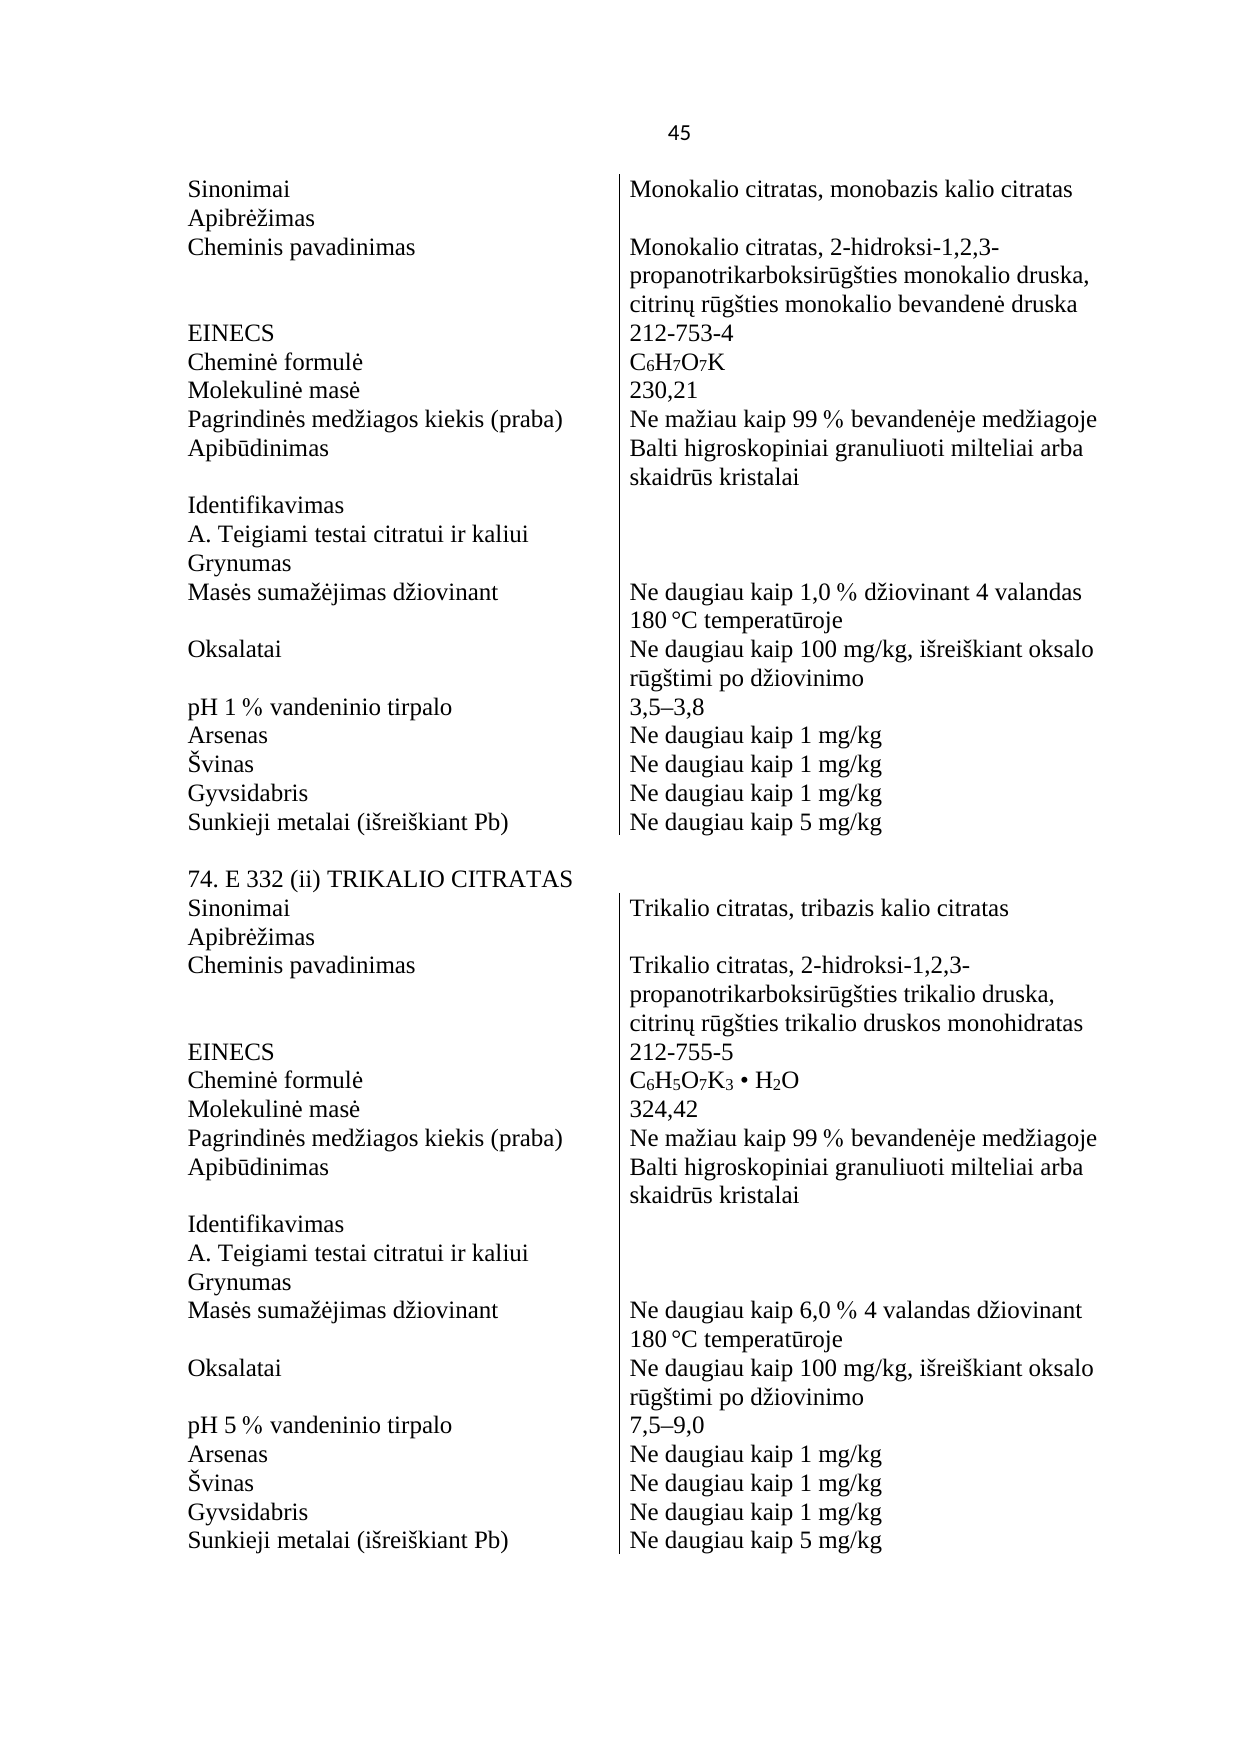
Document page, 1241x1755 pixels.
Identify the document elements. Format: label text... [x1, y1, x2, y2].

table_cell Cheminė formulė [177, 347, 619, 375]
table_cell C6H7O7K [620, 347, 1122, 375]
table_cell Masės sumažėjimas džiovinant [177, 577, 619, 634]
table_cell pH 1  vandeninio tirpalo [177, 692, 619, 720]
table_cell Ne daugiau kaip 1 mg/kg [620, 1497, 1122, 1525]
table_cell Švinas [177, 1468, 619, 1497]
table_cell Oksalatai [177, 634, 619, 692]
table_cell A. Teigiami testai citratui ir kaliui [177, 519, 619, 548]
table_cell Arsenas [177, 1439, 619, 1468]
table_cell [620, 519, 1122, 548]
table_cell Monokalio citratas, monobazis kalio citratas [620, 174, 1122, 203]
table_cell Balti higroskopiniai granuliuoti milteliai arba skaidrūs kristalai [620, 1152, 1122, 1209]
table_cell Gyvsidabris [177, 778, 619, 807]
table_cell A. Teigiami testai citratui ir kaliui [177, 1238, 619, 1267]
table_cell Molekulinė masė [177, 1094, 619, 1123]
table_cell [620, 922, 1122, 950]
table_header 74. E 332 (ii) TRIKALIO CITRATAS [177, 864, 1122, 893]
table_cell Identifikavimas [177, 1209, 619, 1238]
table_cell Švinas [177, 749, 619, 778]
table_cell EINECS [177, 1037, 619, 1065]
table_cell Trikalio citratas, tribazis kalio citratas [620, 893, 1122, 922]
table_cell C6H5O7K3 • H2O [620, 1065, 1122, 1094]
table_cell Ne daugiau kaip 1,0  džiovinant 4 valandas 180 °C temperatūroje [620, 577, 1122, 634]
table_cell Ne daugiau kaip 1 mg/kg [620, 1468, 1122, 1497]
table_cell Apibrėžimas [177, 922, 619, 950]
table_cell Sinonimai [177, 174, 619, 203]
table_cell Sinonimai [177, 893, 619, 922]
table_cell Ne daugiau kaip 1 mg/kg [620, 749, 1122, 778]
table_cell [620, 490, 1122, 519]
table_cell [620, 1238, 1122, 1267]
table_cell Balti higroskopiniai granuliuoti milteliai arba skaidrūs kristalai [620, 433, 1122, 490]
table_cell Apibūdinimas [177, 433, 619, 490]
table_cell [620, 1267, 1122, 1295]
table_cell Monokalio citratas, 2-hidroksi-1,2,3-propanotrikarboksirūgšties monokalio druska, citrinų rūgšties monokalio bevandenė druska [620, 232, 1122, 318]
table_cell Apibūdinimas [177, 1152, 619, 1209]
table_cell Oksalatai [177, 1353, 619, 1410]
table_cell Ne daugiau kaip 1 mg/kg [620, 778, 1122, 807]
table_cell [620, 203, 1122, 232]
table_cell 212-755-5 [620, 1037, 1122, 1065]
table_cell Ne daugiau kaip 1 mg/kg [620, 720, 1122, 749]
table_cell 212-753-4 [620, 318, 1122, 347]
table_cell Arsenas [177, 720, 619, 749]
table_cell Cheminė formulė [177, 1065, 619, 1094]
table_cell Cheminis pavadinimas [177, 950, 619, 1037]
table_cell Ne daugiau kaip 5 mg/kg [620, 1525, 1122, 1554]
table_cell Trikalio citratas, 2-hidroksi-1,2,3-propanotrikarboksirūgšties trikalio druska, citrinų rūgšties trikalio druskos monohidratas [620, 950, 1122, 1037]
table_cell Apibrėžimas [177, 203, 619, 232]
table_cell Grynumas [177, 1267, 619, 1295]
table_cell 324,42 [620, 1094, 1122, 1123]
table_cell Ne mažiau kaip 99  bevandenėje medžiagoje [620, 404, 1122, 433]
table_cell Ne mažiau kaip 99  bevandenėje medžiagoje [620, 1123, 1122, 1152]
table_cell Ne daugiau kaip 6,0  4 valandas džiovinant 180 °C temperatūroje [620, 1295, 1122, 1353]
table_cell Pagrindinės medžiagos kiekis (praba) [177, 404, 619, 433]
table_cell Cheminis pavadinimas [177, 232, 619, 318]
table_cell pH 5  vandeninio tirpalo [177, 1410, 619, 1439]
table_cell 7,5–9,0 [620, 1410, 1122, 1439]
table_cell EINECS [177, 318, 619, 347]
table_cell Ne daugiau kaip 100 mg/kg, išreiškiant oksalo rūgštimi po džiovinimo [620, 1353, 1122, 1410]
table_cell Molekulinė masė [177, 375, 619, 404]
table_cell 230,21 [620, 375, 1122, 404]
table_cell Grynumas [177, 548, 619, 577]
table_cell Ne daugiau kaip 5 mg/kg [620, 807, 1122, 835]
table_cell Masės sumažėjimas džiovinant [177, 1295, 619, 1353]
table_cell Sunkieji metalai (išreiškiant Pb) [177, 1525, 619, 1554]
table_cell Ne daugiau kaip 100 mg/kg, išreiškiant oksalo rūgštimi po džiovinimo [620, 634, 1122, 692]
table_cell [620, 1209, 1122, 1238]
table_cell Ne daugiau kaip 1 mg/kg [620, 1439, 1122, 1468]
table_cell 3,5–3,8 [620, 692, 1122, 720]
table_cell Pagrindinės medžiagos kiekis (praba) [177, 1123, 619, 1152]
table_cell Identifikavimas [177, 490, 619, 519]
table_cell Gyvsidabris [177, 1497, 619, 1525]
table_cell Sunkieji metalai (išreiškiant Pb) [177, 807, 619, 835]
table_cell [620, 548, 1122, 577]
